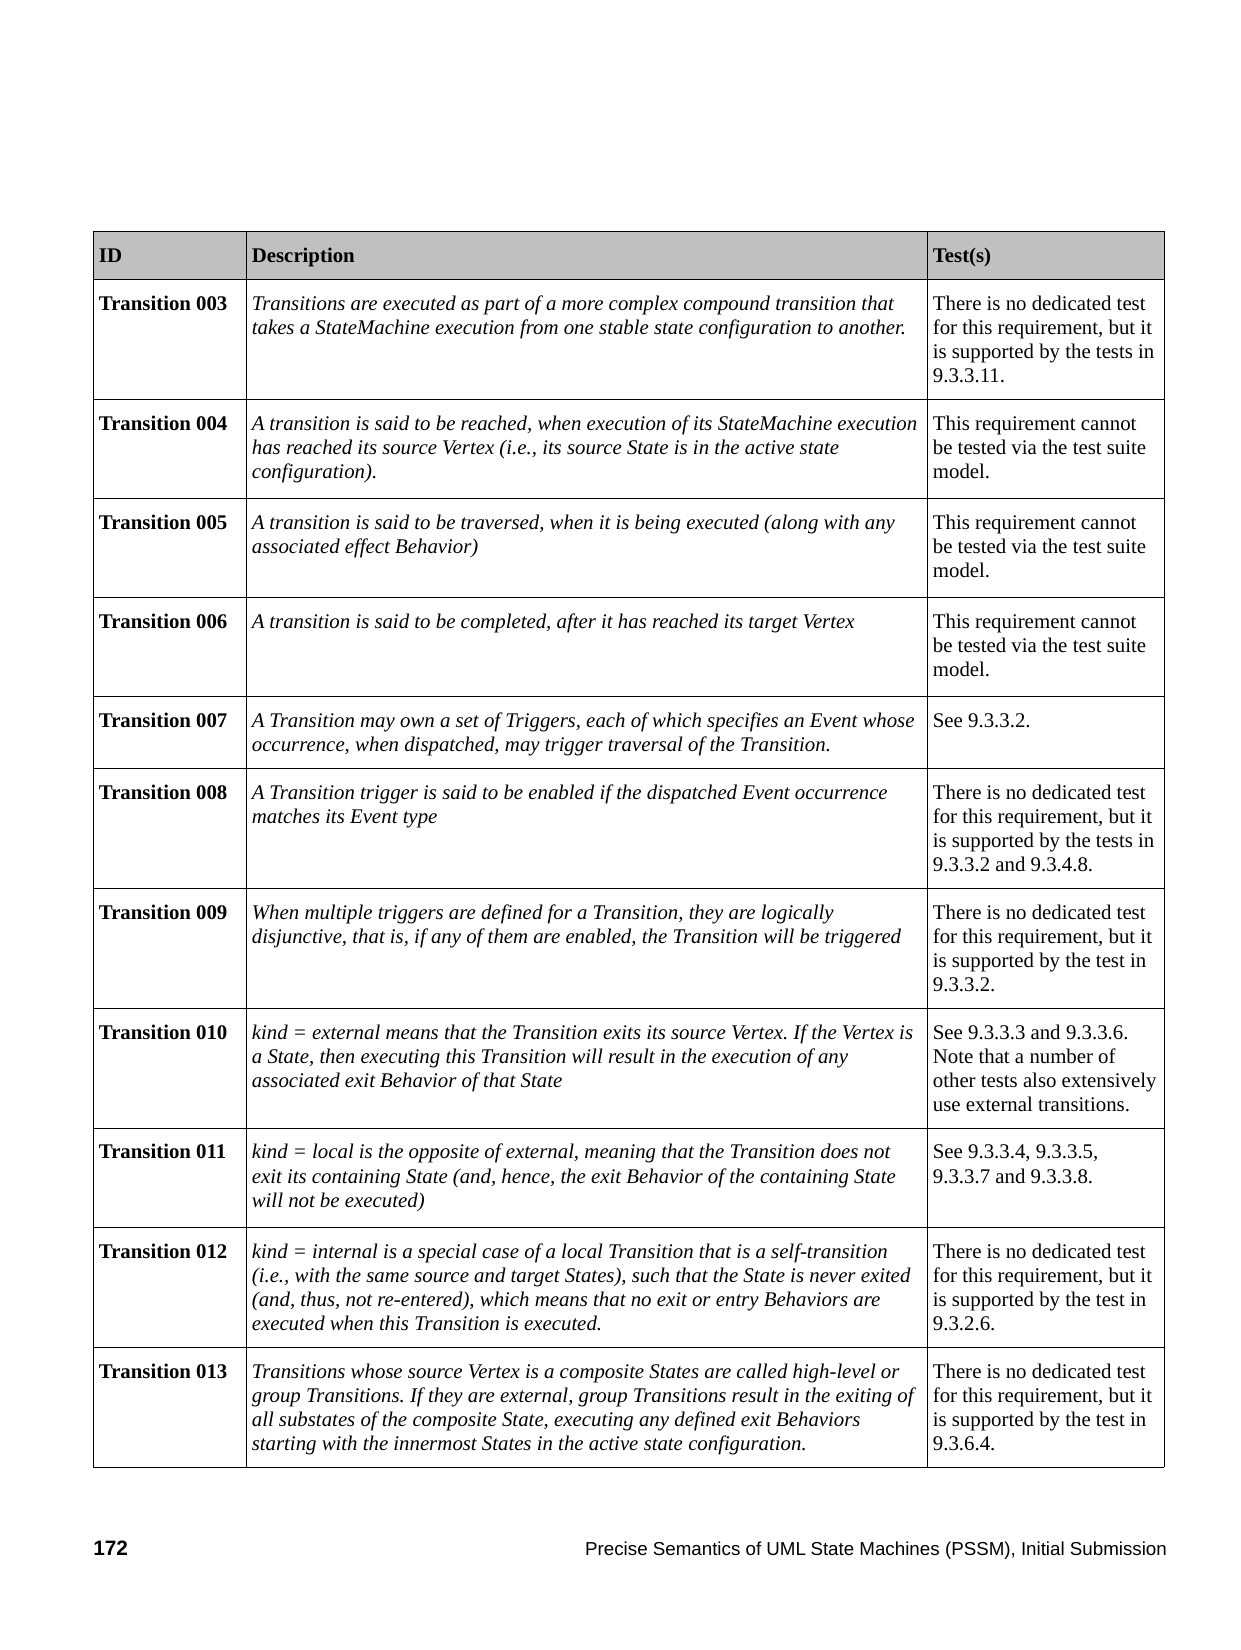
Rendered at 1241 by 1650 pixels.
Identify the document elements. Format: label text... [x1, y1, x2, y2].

table_cell Transition 013 [94, 1348, 246, 1467]
table_cell Transition 006 [94, 598, 246, 696]
table_cell There is no dedicated test for this requirement, but it is supported by the test in 9.3.3.2. [928, 889, 1164, 1008]
table_cell kind = local is the opposite of external, meaning that the Transition does not exit its containing State (and, hence, the exit Behavior of the containing State will not be executed) [247, 1129, 927, 1227]
table_cell Transitions are executed as part of a more complex compound transition that takes a StateMachine execution from one stable state configuration to another. [247, 280, 927, 399]
table_header Test(s) [928, 232, 1164, 279]
table_cell kind = internal is a special case of a local Transition that is a self-transition (i.e., with the same source and target States), such that the State is never exited (and, thus, not re-entered), which means that no exit or entry Behaviors are executed when this Transition is executed. [247, 1228, 927, 1347]
table_cell A transition is said to be completed, after it has reached its target Vertex [247, 598, 927, 696]
table_cell Transitions whose source Vertex is a composite States are called high-level or group Transitions. If they are external, group Transitions result in the exiting of all substates of the composite State, executing any defined exit Behaviors starting with the innermost States in the active state configuration. [247, 1348, 927, 1467]
table_cell See 9.3.3.2. [928, 697, 1164, 768]
table_cell A Transition trigger is said to be enabled if the dispatched Event occurrence matches its Event type [247, 769, 927, 888]
table_cell This requirement cannot be tested via the test suite model. [928, 499, 1164, 597]
table_cell Transition 011 [94, 1129, 246, 1227]
table_cell There is no dedicated test for this requirement, but it is supported by the test in 9.3.2.6. [928, 1228, 1164, 1347]
table_header ID [94, 232, 246, 279]
table_cell See 9.3.3.3 and 9.3.3.6. Note that a number of other tests also extensively use external transitions. [928, 1009, 1164, 1128]
table_cell This requirement cannot be tested via the test suite model. [928, 598, 1164, 696]
table_cell Transition 004 [94, 400, 246, 498]
table_cell Transition 009 [94, 889, 246, 1008]
table_cell Transition 005 [94, 499, 246, 597]
table_cell Transition 003 [94, 280, 246, 399]
table_cell There is no dedicated test for this requirement, but it is supported by the tests in 9.3.3.11. [928, 280, 1164, 399]
table_header Description [247, 232, 927, 279]
table_cell Transition 008 [94, 769, 246, 888]
table_cell This requirement cannot be tested via the test suite model. [928, 400, 1164, 498]
table_cell A transition is said to be traversed, when it is being executed (along with any associated effect Behavior) [247, 499, 927, 597]
table_cell A Transition may own a set of Triggers, each of which specifies an Event whose occurrence, when dispatched, may trigger traversal of the Transition. [247, 697, 927, 768]
table_cell Transition 012 [94, 1228, 246, 1347]
table_cell A transition is said to be reached, when execution of its StateMachine execution has reached its source Vertex (i.e., its source State is in the active state configuration). [247, 400, 927, 498]
table_cell When multiple triggers are defined for a Transition, they are logically disjunctive, that is, if any of them are enabled, the Transition will be triggered [247, 889, 927, 1008]
table_cell See 9.3.3.4, 9.3.3.5, 9.3.3.7 and 9.3.3.8. [928, 1129, 1164, 1227]
table_cell kind = external means that the Transition exits its source Vertex. If the Vertex is a State, then executing this Transition will result in the execution of any associated exit Behavior of that State [247, 1009, 927, 1128]
table_cell Transition 010 [94, 1009, 246, 1128]
table_cell There is no dedicated test for this requirement, but it is supported by the test in 9.3.6.4. [928, 1348, 1164, 1467]
table_cell There is no dedicated test for this requirement, but it is supported by the tests in 9.3.3.2 and 9.3.4.8. [928, 769, 1164, 888]
table_cell Transition 007 [94, 697, 246, 768]
